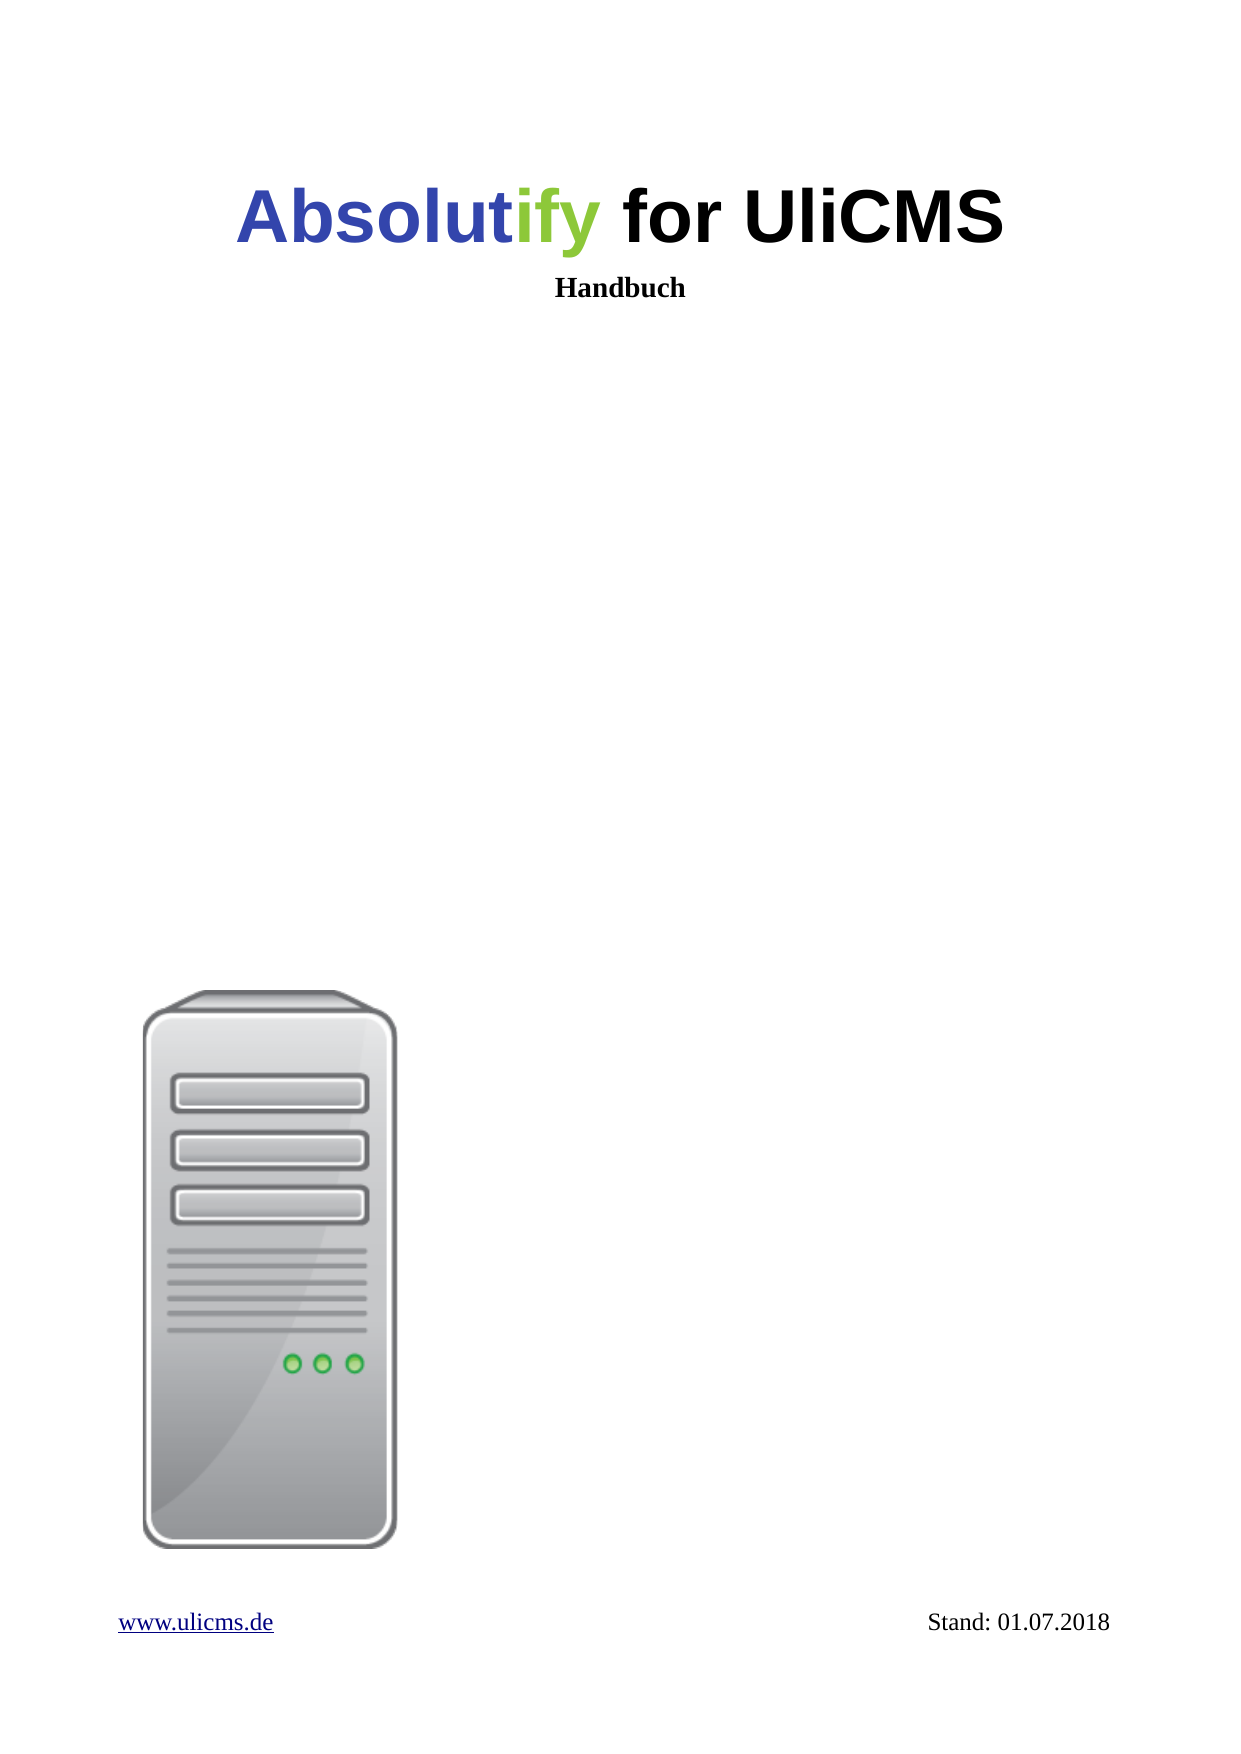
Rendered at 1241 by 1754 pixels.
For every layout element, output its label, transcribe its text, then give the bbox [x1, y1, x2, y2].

picture [142, 990, 398, 1549]
subtitle Absolutify for UliCMS [118, 172, 1122, 258]
text Handbuch [118, 271, 1122, 304]
